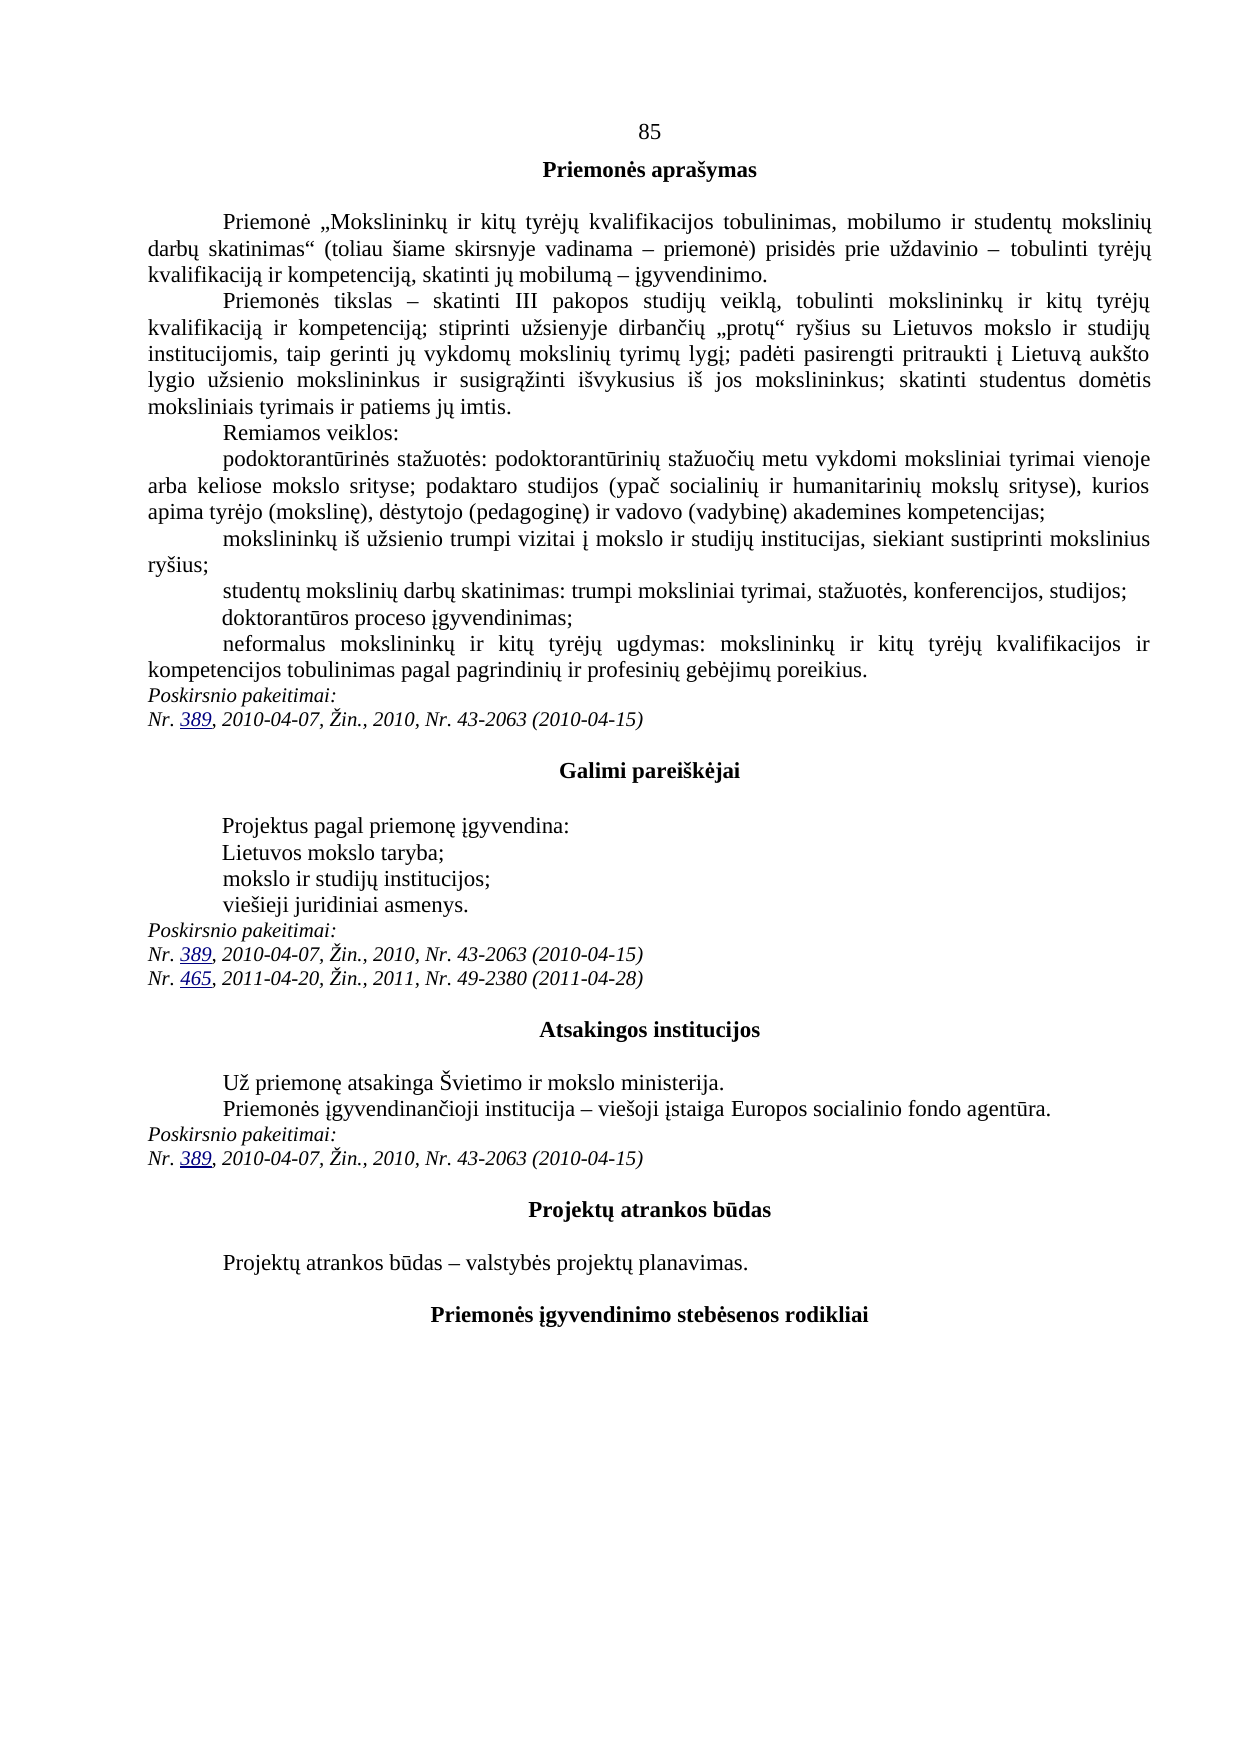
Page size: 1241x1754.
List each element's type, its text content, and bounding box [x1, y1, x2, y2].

text Atsakingos institucijos [148, 1016, 1152, 1043]
text Nr. 465, 2011-04-20, Žin., 2011, Nr. 49-2380 (2011-04-28) [148, 966, 1152, 990]
text Priemonės aprašymas [148, 156, 1152, 182]
text Poskirsnio pakeitimai: [148, 918, 1152, 942]
text Priemonė „Mokslininkų ir kitų tyrėjų kvalifikacijos tobulinimas, mobilumo ir studentų mokslinių darbų skatinimas“ (toliau šiame skirsnyje vadinama – priemonė) prisidės prie uždavinio – tobulinti tyrėjų kvalifikaciją ir kompetenciją, skatinti jų mobilumą – įgyvendinimo. [148, 208, 1152, 287]
text Priemonės tikslas – skatinti III pakopos studijų veiklą, tobulinti mokslininkų ir kitų tyrėjų kvalifikaciją ir kompetenciją; stiprinti užsienyje dirbančių „protų“ ryšius su Lietuvos mokslo ir studijų institucijomis, taip gerinti jų vykdomų mokslinių tyrimų lygį; padėti pasirengti pritraukti į Lietuvą aukšto lygio užsienio mokslininkus ir susigrąžinti išvykusius iš jos mokslininkus; skatinti studentus domėtis moksliniais tyrimais ir patiems jų imtis. [148, 287, 1152, 419]
text Poskirsnio pakeitimai: [148, 1122, 1152, 1146]
text Remiamos veiklos: [148, 419, 1152, 446]
text Už priemonę atsakinga Švietimo ir mokslo ministerija. [148, 1069, 1152, 1095]
text Nr. 389, 2010-04-07, Žin., 2010, Nr. 43-2063 (2010-04-15) [148, 1146, 1152, 1170]
text Nr. 389, 2010-04-07, Žin., 2010, Nr. 43-2063 (2010-04-15) [148, 707, 1152, 731]
text Lietuvos mokslo taryba; [148, 839, 1152, 865]
text Nr. 389, 2010-04-07, Žin., 2010, Nr. 43-2063 (2010-04-15) [148, 942, 1152, 966]
text Projektų atrankos būdas [148, 1196, 1152, 1222]
text doktorantūros proceso įgyvendinimas; [148, 604, 1152, 630]
text neformalus mokslininkų ir kitų tyrėjų ugdymas: mokslininkų ir kitų tyrėjų kvalifikacijos ir kompetencijos tobulinimas pagal pagrindinių ir profesinių gebėjimų poreikius. [148, 630, 1152, 683]
text Galimi pareiškėjai [148, 757, 1152, 783]
text mokslininkų iš užsienio trumpi vizitai į mokslo ir studijų institucijas, siekiant sustiprinti mokslinius ryšius; [148, 524, 1152, 577]
text Projektus pagal priemonę įgyvendina: [148, 812, 1152, 839]
text studentų mokslinių darbų skatinimas: trumpi moksliniai tyrimai, stažuotės, konferencijos, studijos; [148, 577, 1152, 604]
text Poskirsnio pakeitimai: [148, 683, 1152, 707]
text podoktorantūrinės stažuotės: podoktorantūrinių stažuočių metu vykdomi moksliniai tyrimai vienoje arba keliose mokslo srityse; podaktaro studijos (ypač socialinių ir humanitarinių mokslų srityse), kurios apima tyrėjo (mokslinę), dėstytojo (pedagoginę) ir vadovo (vadybinę) akademines kompetencijas; [148, 446, 1152, 524]
text viešieji juridiniai asmenys. [148, 891, 1152, 918]
text Priemonės įgyvendinimo stebėsenos rodikliai [148, 1302, 1152, 1328]
text Projektų atrankos būdas – valstybės projektų planavimas. [148, 1249, 1152, 1275]
text Priemonės įgyvendinančioji institucija – viešoji įstaiga Europos socialinio fondo agentūra. [148, 1095, 1152, 1122]
text mokslo ir studijų institucijos; [148, 865, 1152, 891]
